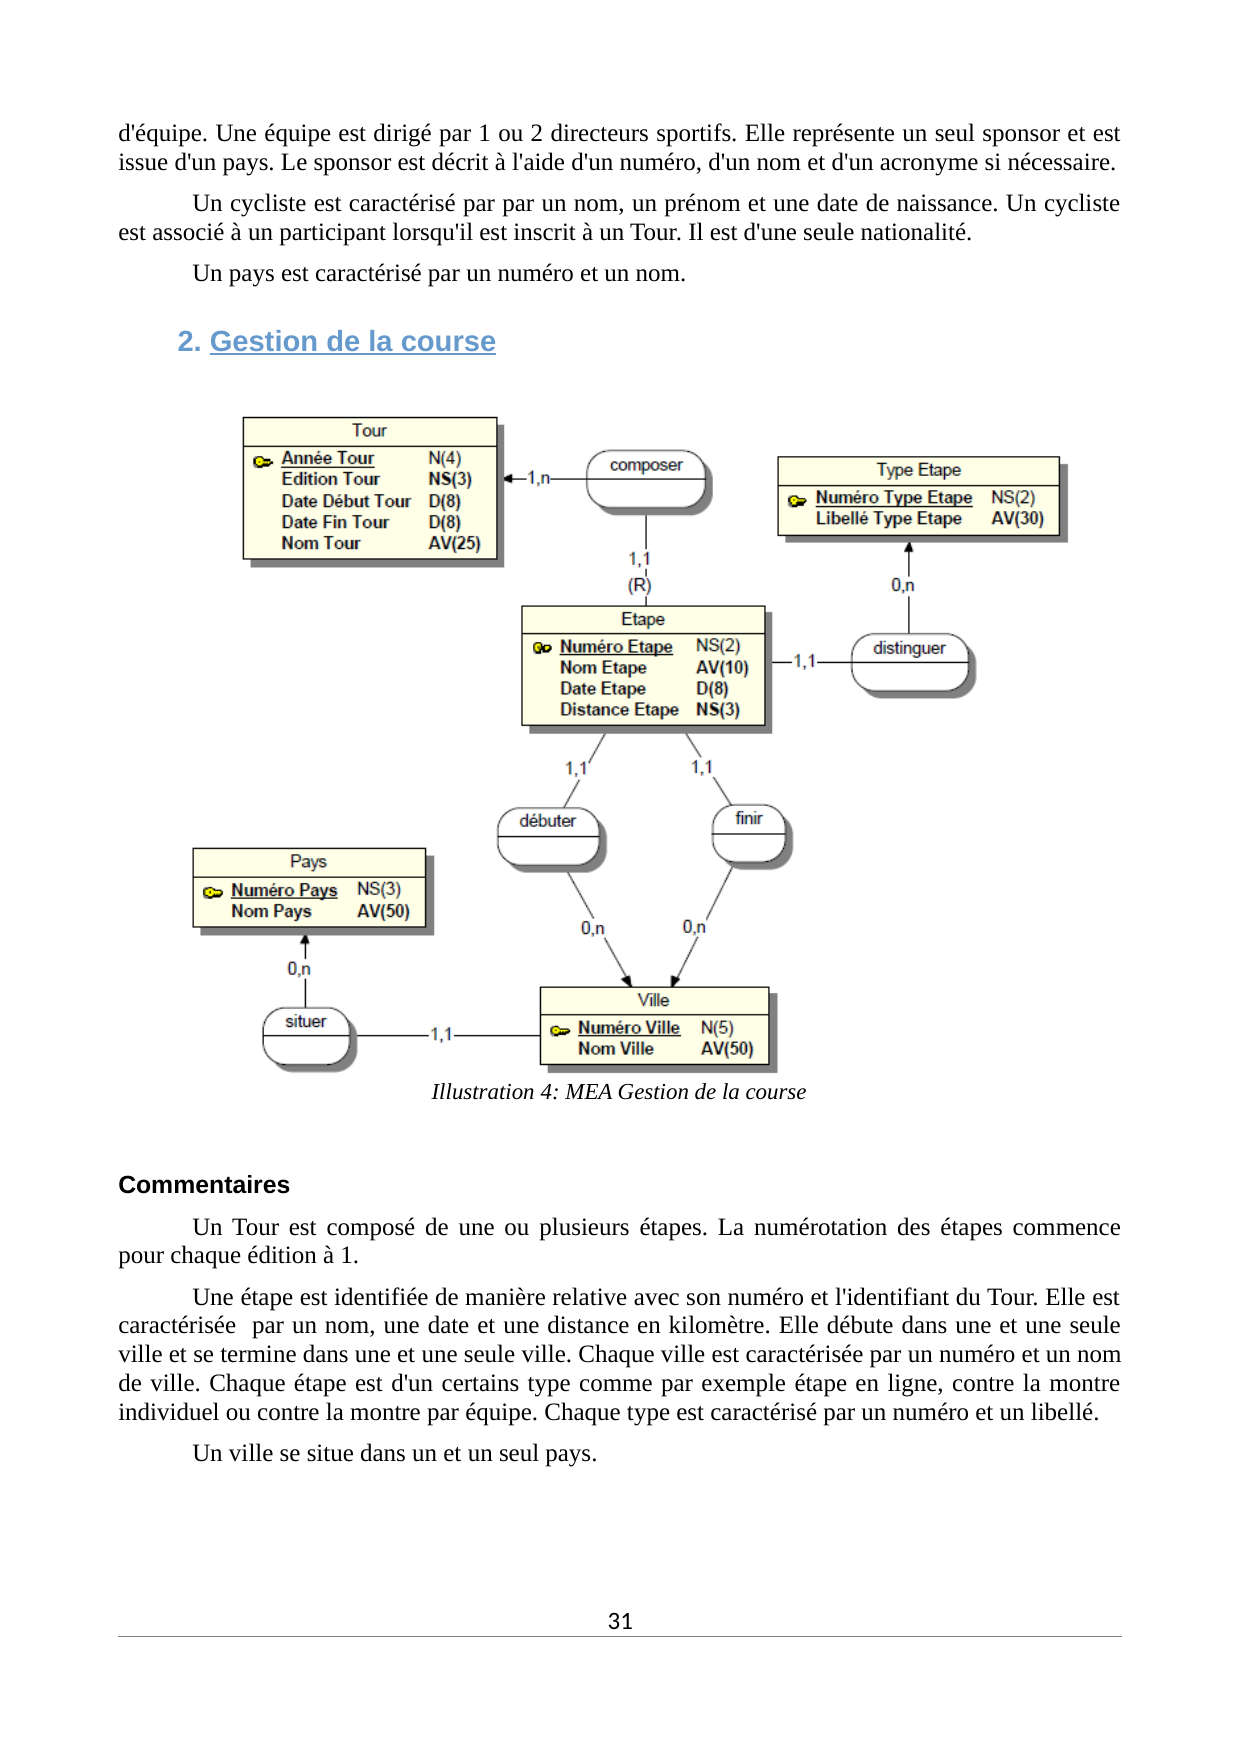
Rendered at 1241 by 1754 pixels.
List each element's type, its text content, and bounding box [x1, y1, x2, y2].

subtitle Commentaires [118, 1171, 1122, 1199]
text d'équipe. Une équipe est dirigé par 1 ou 2 directeurs sportifs. Elle représente un seul sponsor et est issue d'un pays. Le sponsor est décrit à l'aide d'un numéro, d'un nom et d'un acronyme si nécessaire. [118, 118, 1122, 176]
text Une étape est identifiée de manière relative avec son numéro et l'identifiant du Tour. Elle est caractérisée par un nom, une date et une distance en kilomètre. Elle débute dans une et une seule ville et se termine dans une et une seule ville. Chaque ville est caractérisée par un numéro et un nom de ville. Chaque étape est d'un certains type comme par exemple étape en ligne, contre la montre individuel ou contre la montre par équipe. Chaque type est caractérisé par un numéro et un libellé. [118, 1282, 1122, 1425]
text Un pays est caractérisé par un numéro et un nom. [118, 258, 1122, 287]
text Un ville se situe dans un et un seul pays. [118, 1438, 1122, 1467]
text Un Tour est composé de une ou plusieurs étapes. La numérotation des étapes commence pour chaque édition à 1. [118, 1212, 1122, 1269]
subtitle Gestion de la course [177, 324, 1122, 358]
text Un cycliste est caractérisé par par un nom, un prénom et une date de naissance. Un cycliste est associé à un participant lorsqu'il est inscrit à un Tour. Il est d'une seule nationalité. [118, 188, 1122, 246]
text Illustration 4: MEA Gestion de la course [147, 400, 1093, 1104]
